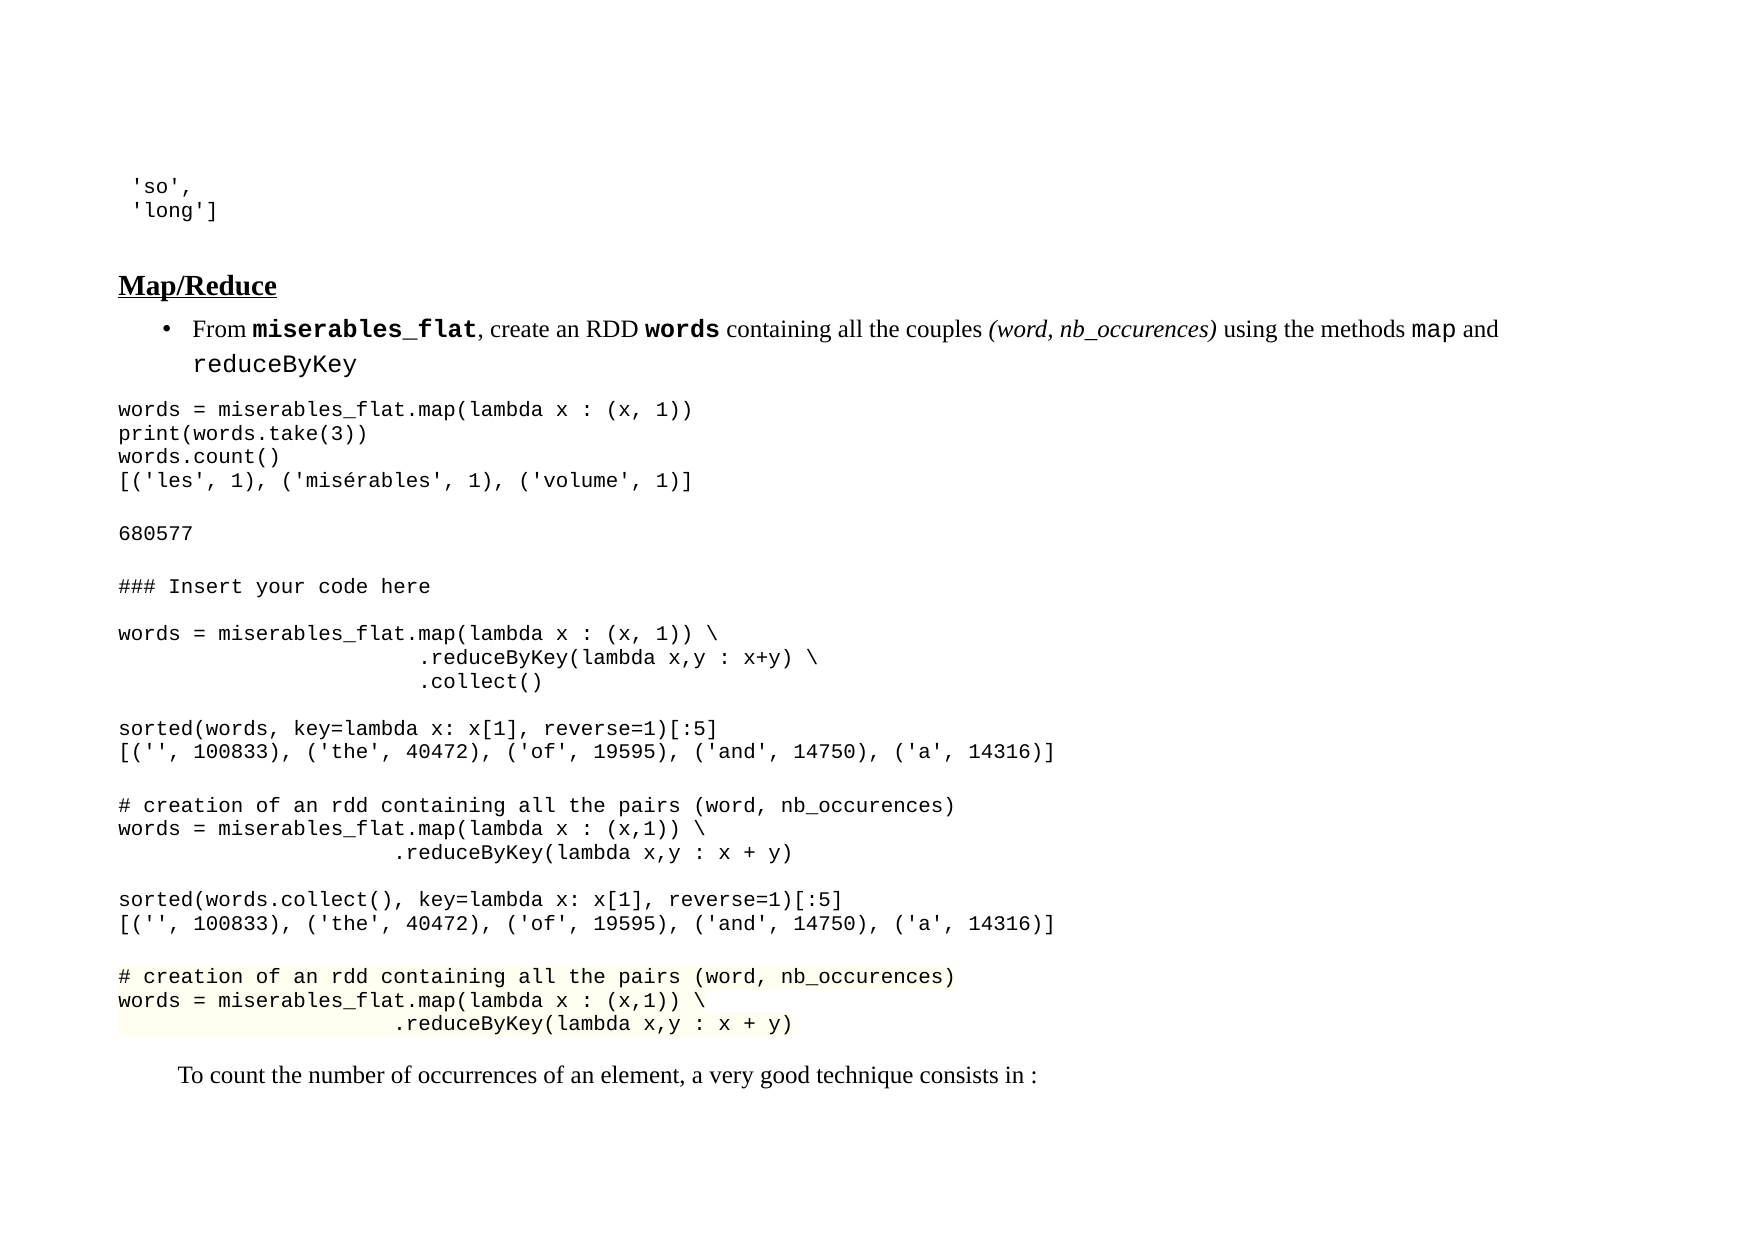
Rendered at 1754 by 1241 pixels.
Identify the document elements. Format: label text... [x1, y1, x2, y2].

text [('', 100833), ('the', 40472), ('of', 19595), ('and', 14750), ('a', 14316)] [118, 913, 1636, 937]
text sorted(words.collect(), key=lambda x: x[1], reverse=1)[:5] [118, 889, 1636, 913]
list From miserables_flat, create an RDD words containing all the couples (word, nb_occurences) using the methods map and reduceByKey [162, 314, 1636, 380]
text # creation of an rdd containing all the pairs (word, nb_occurences) [118, 966, 1636, 990]
text To count the number of occurrences of an element, a very good technique consists in : [177, 1061, 1577, 1118]
text 'so', [118, 176, 1636, 200]
text ### Insert your code here [118, 576, 1636, 600]
text print(words.take(3)) [118, 422, 1636, 446]
text # creation of an rdd containing all the pairs (word, nb_occurences) [118, 795, 1636, 818]
text 'long'] [118, 200, 1636, 224]
text words = miserables_flat.map(lambda x : (x, 1)) [118, 399, 1636, 422]
text [('', 100833), ('the', 40472), ('of', 19595), ('and', 14750), ('a', 14316)] [118, 742, 1636, 765]
text 680577 [118, 523, 1636, 547]
text words = miserables_flat.map(lambda x : (x,1)) \ [118, 818, 1636, 842]
text words = miserables_flat.map(lambda x : (x,1)) \ [118, 990, 1636, 1013]
text words = miserables_flat.map(lambda x : (x, 1)) \ [118, 623, 1636, 647]
text .collect() [118, 671, 1636, 694]
text sorted(words, key=lambda x: x[1], reverse=1)[:5] [118, 718, 1636, 742]
text .reduceByKey(lambda x,y : x+y) \ [118, 647, 1636, 671]
text words.count() [118, 446, 1636, 470]
text .reduceByKey(lambda x,y : x + y) [118, 842, 1636, 866]
subtitle Map/Reduce [118, 268, 1636, 301]
text .reduceByKey(lambda x,y : x + y) [118, 1013, 1636, 1037]
text [('les', 1), ('misérables', 1), ('volume', 1)] [118, 470, 1636, 493]
